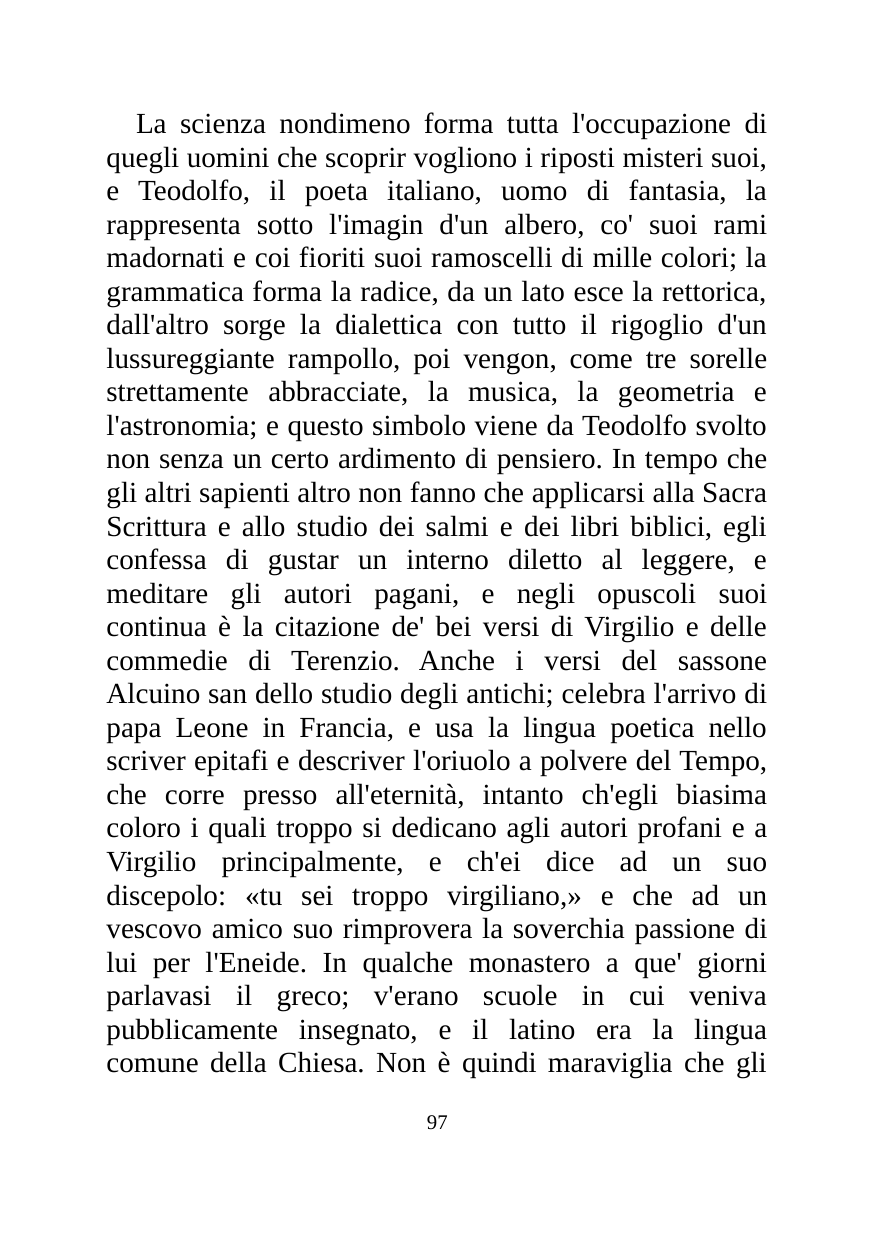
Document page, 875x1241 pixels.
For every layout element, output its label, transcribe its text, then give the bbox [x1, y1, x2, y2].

text La scienza nondimeno forma tutta l'occupazione di quegli uomini che scoprir vogliono i riposti misteri suoi, e Teodolfo, il poeta italiano, uomo di fantasia, la rappresenta sotto l'imagin d'un albero, co' suoi rami madornati e coi fioriti suoi ramoscelli di mille colori; la grammatica forma la radice, da un lato esce la rettorica, dall'altro sorge la dialettica con tutto il rigoglio d'un lussureggiante rampollo, poi vengon, come tre sorelle strettamente abbracciate, la musica, la geometria e l'astronomia; e questo simbolo viene da Teodolfo svolto non senza un certo ardimento di pensiero. In tempo che gli altri sapienti altro non fanno che applicarsi alla Sacra Scrittura e allo studio dei salmi e dei libri biblici, egli confessa di gustar un interno diletto al leggere, e meditare gli autori pagani, e negli opuscoli suoi continua è la citazione de' bei versi di Virgilio e delle commedie di Terenzio. Anche i versi del sassone Alcuino san dello studio degli antichi; celebra l'arrivo di papa Leone in Francia, e usa la lingua poetica nello scriver epitafi e descriver l'oriuolo a polvere del Tempo, che corre presso all'eternità, intanto ch'egli biasima coloro i quali troppo si dedicano agli autori profani e a Virgilio principalmente, e ch'ei dice ad un suo discepolo: «tu sei troppo virgiliano,» e che ad un vescovo amico suo rimprovera la soverchia passione di lui per l'Eneide. In qualche monastero a que' giorni parlavasi il greco; v'erano scuole in cui veniva pubblicamente insegnato, e il latino era la lingua comune della Chiesa. Non è quindi maraviglia che gli [106, 106, 768, 1079]
